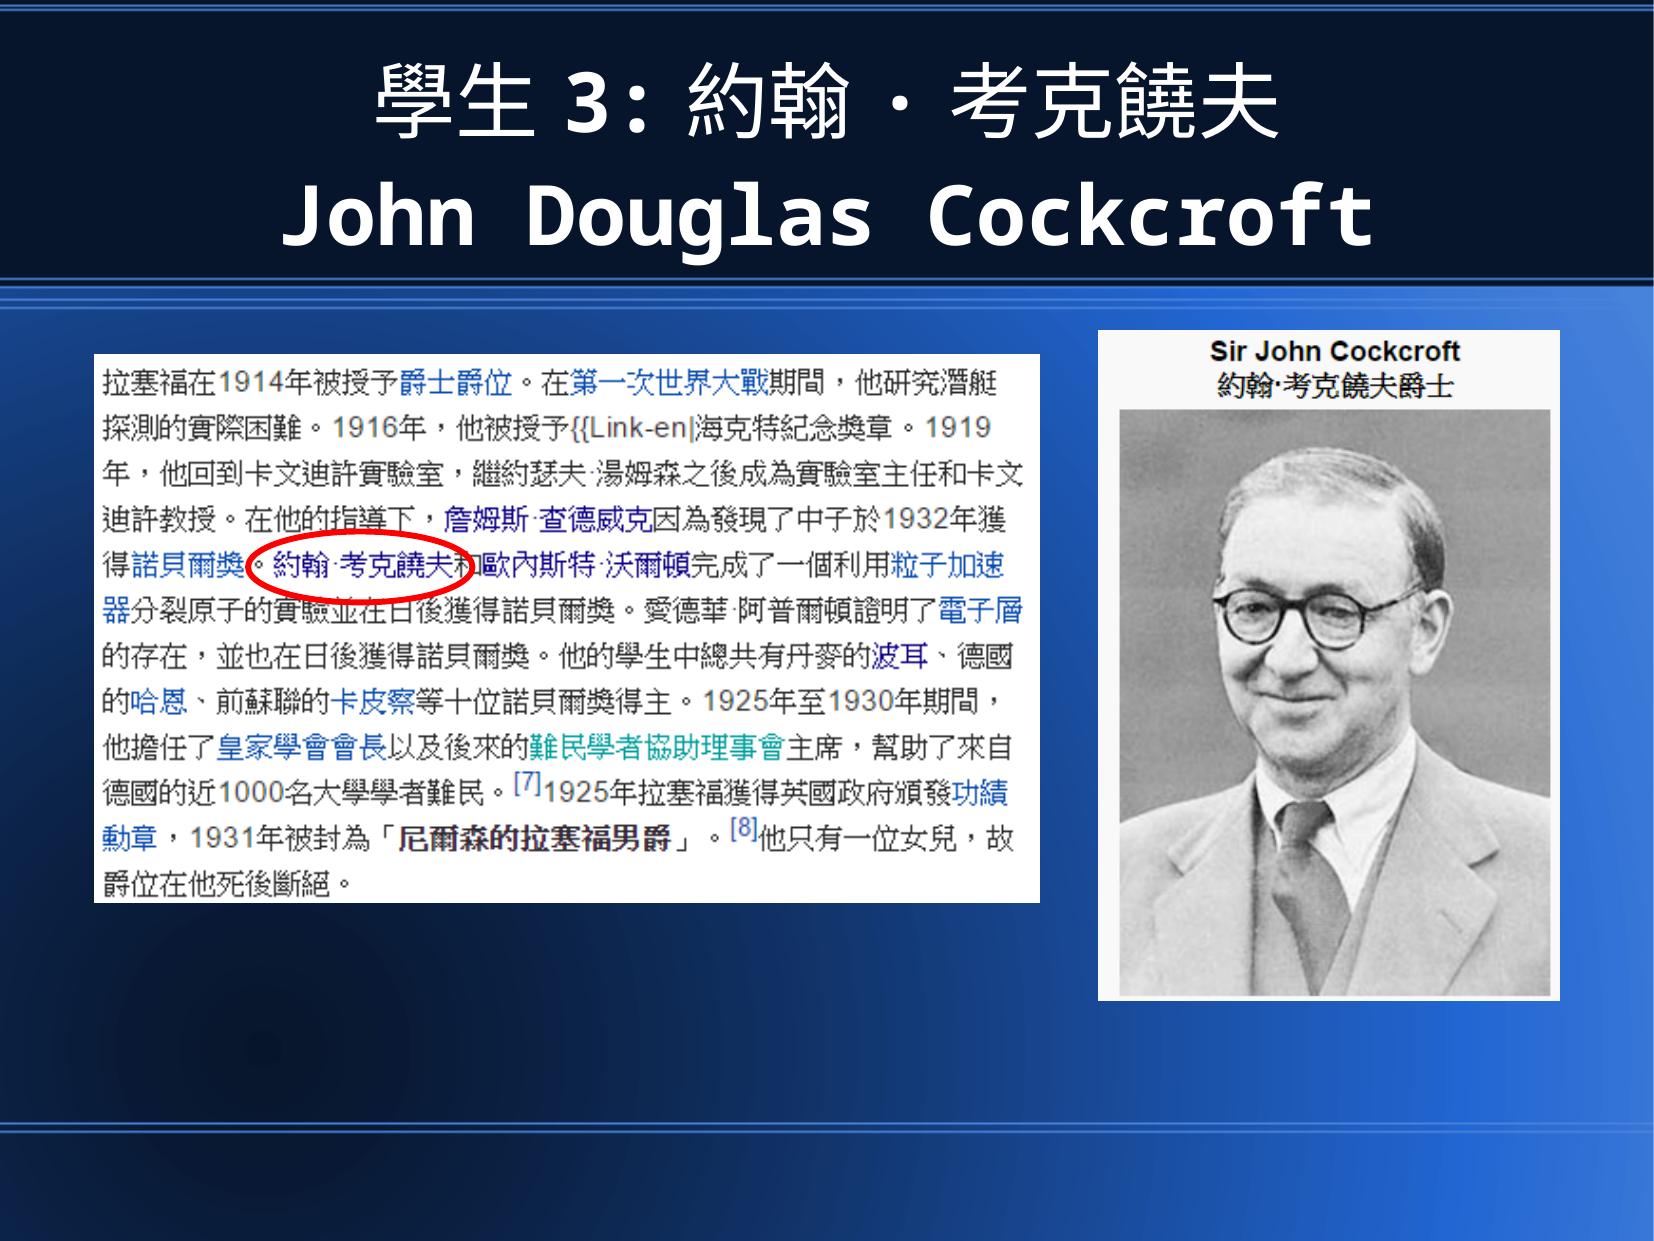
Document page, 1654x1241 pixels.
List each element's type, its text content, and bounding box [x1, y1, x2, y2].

title 學生3:約翰·考克饒夫 John Douglas Cockcroft [82, 49, 1571, 257]
picture [0, 0, 1654, 1241]
